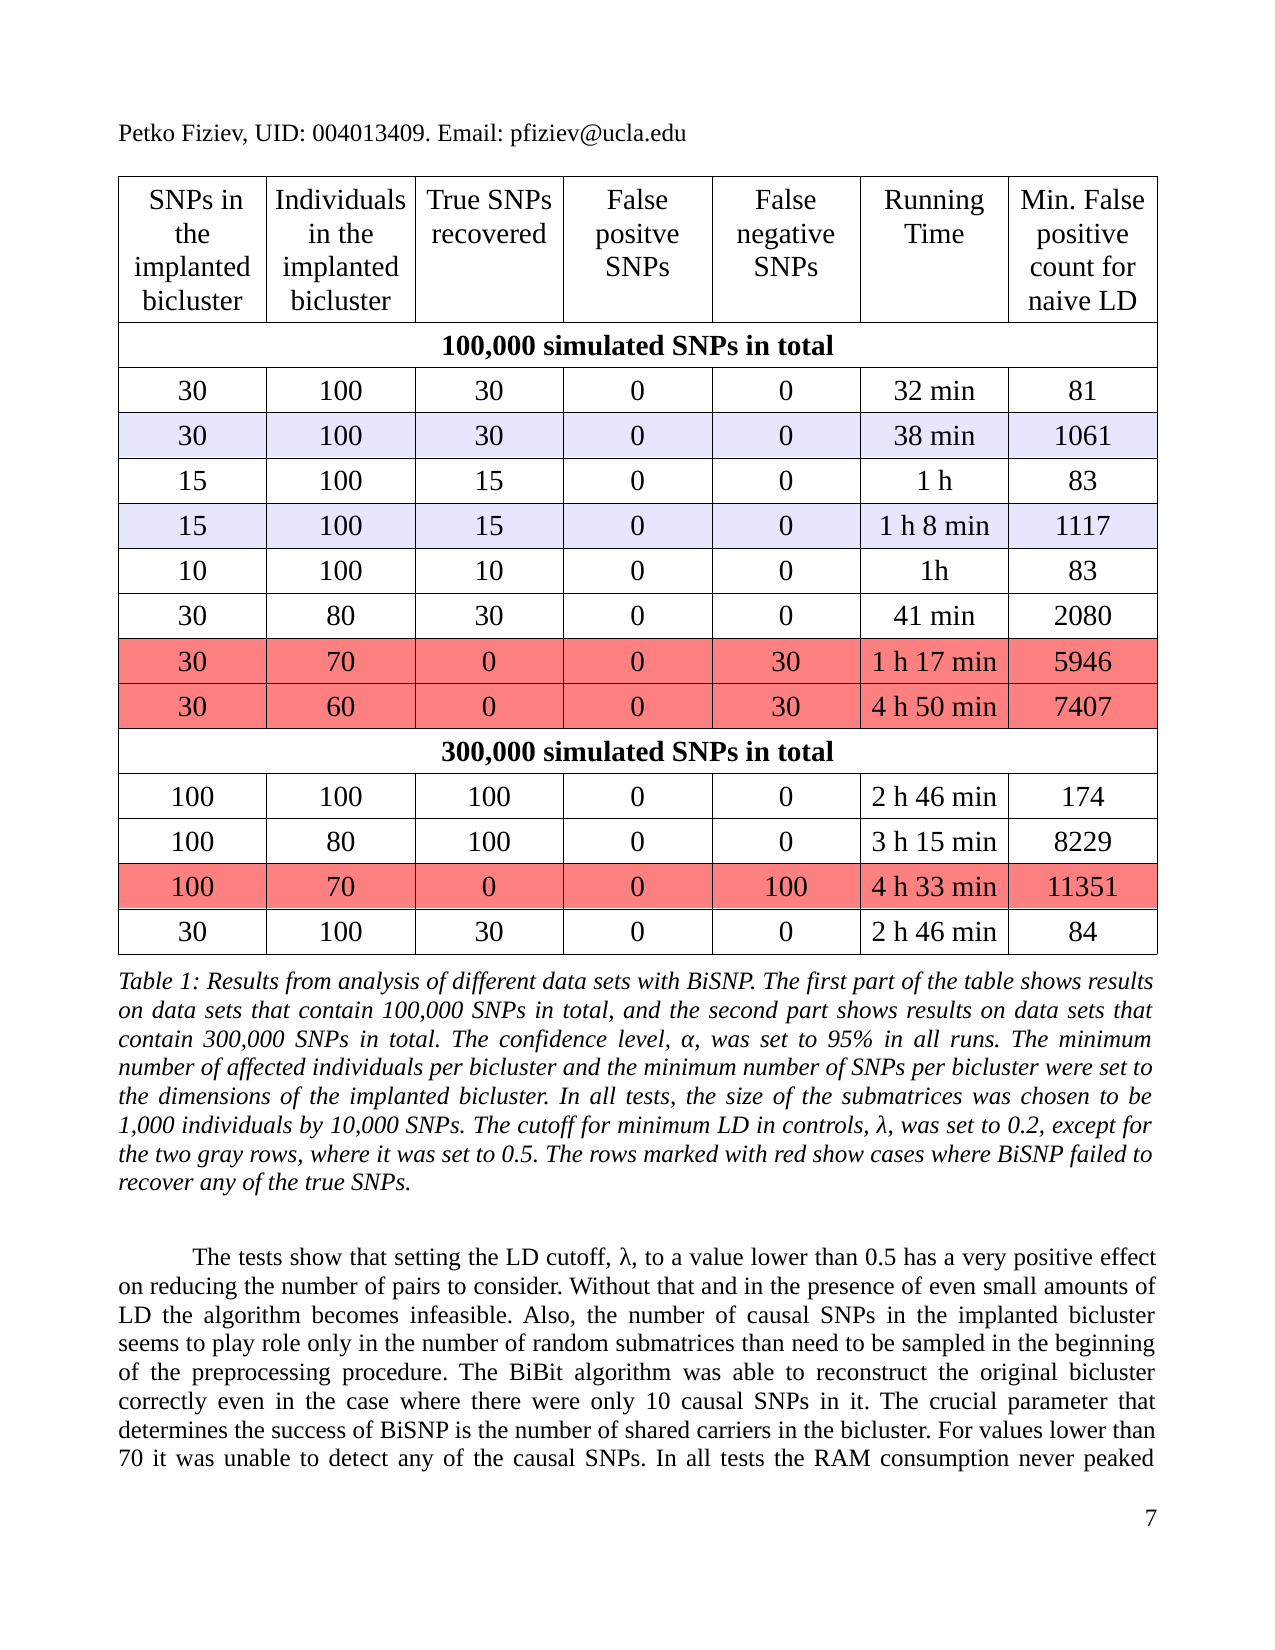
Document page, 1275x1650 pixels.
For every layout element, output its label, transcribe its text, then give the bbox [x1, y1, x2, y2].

table_cell 2080 [1009, 594, 1157, 638]
table_cell 0 [564, 684, 712, 728]
table_cell 32 min [861, 368, 1008, 412]
table_cell 1 h 17 min [861, 639, 1008, 683]
table_cell 100 [267, 413, 415, 457]
table_cell 7407 [1009, 684, 1157, 728]
text The tests show that setting the LD cutoff, λ, to a value lower than 0.5 has a very positive effect on reducing the number of pairs to consider. Without that and in the presence of even small amounts of LD the algorithm becomes infeasible. Also, the number of causal SNPs in the implanted bicluster seems to play role only in the number of random submatrices than need to be sampled in the beginning of the preprocessing procedure. The BiBit algorithm was able to reconstruct the original bicluster correctly even in the case where there were only 10 causal SNPs in it. The crucial parameter that determines the success of BiSNP is the number of shared carriers in the bicluster. For values lower than 70 it was unable to detect any of the causal SNPs. In all tests the RAM consumption never peaked [118, 1242, 1157, 1472]
table_cell 3 h 15 min [861, 819, 1008, 863]
table_cell 15 [416, 459, 563, 502]
table_cell 30 [119, 594, 266, 638]
table_cell 80 [267, 594, 415, 638]
table_header Min. False positive count for naive LD [1009, 177, 1157, 322]
table_cell 30 [119, 413, 266, 457]
table_cell 1061 [1009, 413, 1157, 457]
table_cell 100 [267, 504, 415, 548]
table_cell 30 [119, 684, 266, 728]
table_cell 0 [713, 459, 860, 502]
table_cell 100 [416, 819, 563, 863]
table_cell 0 [713, 549, 860, 593]
table_cell 100,000 simulated SNPs in total [119, 323, 1157, 367]
table_cell 4 h 50 min [861, 684, 1008, 728]
table_cell 100 [267, 910, 415, 953]
table_cell 84 [1009, 910, 1157, 953]
table_cell 15 [119, 459, 266, 502]
table_cell 0 [713, 819, 860, 863]
table_cell 30 [416, 910, 563, 953]
table_header False negative SNPs [713, 177, 860, 322]
table_cell 100 [267, 774, 415, 818]
table_cell 0 [564, 594, 712, 638]
table_cell 2 h 46 min [861, 910, 1008, 953]
table_header Running Time [861, 177, 1008, 322]
table_cell 0 [713, 368, 860, 412]
table_cell 0 [416, 864, 563, 908]
table_cell 100 [267, 368, 415, 412]
table_cell 1 h [861, 459, 1008, 502]
table_cell 100 [267, 549, 415, 593]
table_cell 30 [713, 684, 860, 728]
table_cell 4 h 33 min [861, 864, 1008, 908]
table_cell 15 [119, 504, 266, 548]
table_cell 1 h 8 min [861, 504, 1008, 548]
table_cell 30 [416, 413, 563, 457]
table_cell 1117 [1009, 504, 1157, 548]
table_cell 30 [416, 368, 563, 412]
table_cell 100 [416, 774, 563, 818]
table_cell 174 [1009, 774, 1157, 818]
table_cell 100 [119, 774, 266, 818]
table_cell 10 [119, 549, 266, 593]
table_cell 100 [119, 864, 266, 908]
table_cell 2 h 46 min [861, 774, 1008, 818]
table_cell 11351 [1009, 864, 1157, 908]
table_cell 81 [1009, 368, 1157, 412]
text Table 1: Results from analysis of different data sets with BiSNP. The first part of the table shows results on data sets that contain 100,000 SNPs in total, and the second part shows results on data sets that contain 300,000 SNPs in total. The confidence level, α, was set to 95% in all runs. The minimum number of affected individuals per bicluster and the minimum number of SNPs per bicluster were set to the dimensions of the implanted bicluster. In all tests, the size of the submatrices was chosen to be 1,000 individuals by 10,000 SNPs. The cutoff for minimum LD in controls, λ, was set to 0.2, except for the two gray rows, where it was set to 0.5. The rows marked with red show cases where BiSNP failed to recover any of the true SNPs. [118, 966, 1157, 1196]
table_cell 0 [564, 819, 712, 863]
table_cell 83 [1009, 459, 1157, 502]
table_cell 0 [564, 459, 712, 502]
table_cell 0 [713, 413, 860, 457]
table_cell 30 [119, 910, 266, 953]
table_cell 0 [564, 864, 712, 908]
table_header False positve SNPs [564, 177, 712, 322]
table_cell 0 [564, 549, 712, 593]
table_cell 0 [713, 594, 860, 638]
table_header True SNPs recovered [416, 177, 563, 322]
table_cell 60 [267, 684, 415, 728]
table_cell 300,000 simulated SNPs in total [119, 729, 1157, 773]
table_cell 30 [713, 639, 860, 683]
table_cell 10 [416, 549, 563, 593]
table_cell 80 [267, 819, 415, 863]
table_cell 15 [416, 504, 563, 548]
table_cell 100 [119, 819, 266, 863]
table_cell 0 [564, 413, 712, 457]
table_cell 70 [267, 639, 415, 683]
table_cell 83 [1009, 549, 1157, 593]
table_cell 41 min [861, 594, 1008, 638]
table_cell 0 [564, 368, 712, 412]
table_cell 0 [713, 504, 860, 548]
table_cell 0 [416, 684, 563, 728]
table_cell 30 [416, 594, 563, 638]
table_cell 0 [416, 639, 563, 683]
table_cell 0 [713, 910, 860, 953]
table_cell 100 [267, 459, 415, 502]
table_cell 1h [861, 549, 1008, 593]
table_cell 30 [119, 639, 266, 683]
table_header SNPs in the implanted bicluster [119, 177, 266, 322]
table_cell 5946 [1009, 639, 1157, 683]
table_cell 0 [564, 910, 712, 953]
table_cell 8229 [1009, 819, 1157, 863]
table_cell 100 [713, 864, 860, 908]
table_cell 0 [564, 639, 712, 683]
table_cell 70 [267, 864, 415, 908]
table_header Individuals in the implanted bicluster [267, 177, 415, 322]
table_cell 38 min [861, 413, 1008, 457]
table_cell 0 [713, 774, 860, 818]
table_cell 0 [564, 774, 712, 818]
table_cell 0 [564, 504, 712, 548]
table_cell 30 [119, 368, 266, 412]
